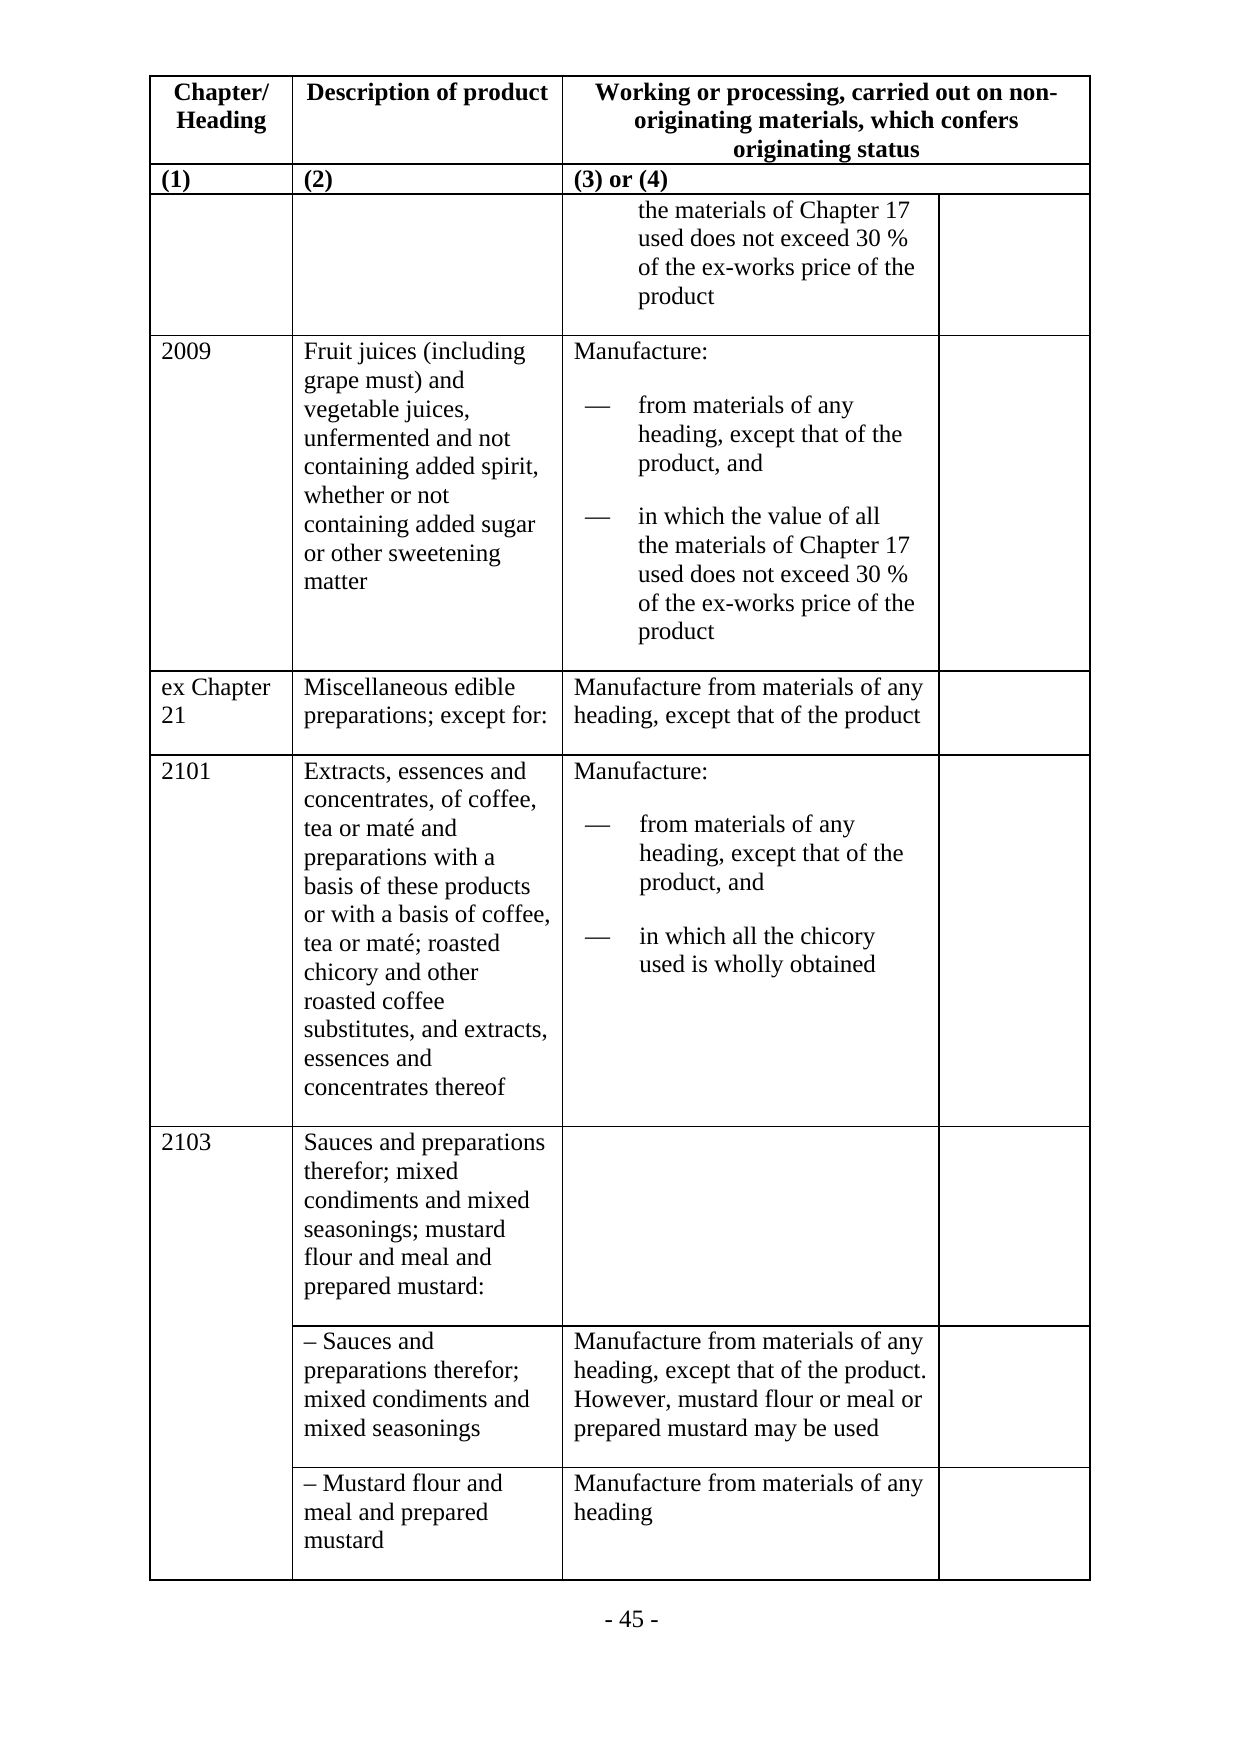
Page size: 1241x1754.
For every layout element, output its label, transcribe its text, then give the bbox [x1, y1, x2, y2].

table_cell Manufacture from materials of any heading, except that of the product. However, mustard flour or meal or prepared mustard may be used [563, 1327, 938, 1466]
table_cell Manufacture: [563, 336, 938, 670]
table_cell [563, 195, 938, 335]
table_cell (3) or (4) [563, 165, 1089, 193]
table_cell ex Chapter 21 [151, 672, 292, 754]
table_cell – Mustard flour and meal and prepared mustard [293, 1468, 562, 1579]
table_cell in which all the chicory used is wholly obtained [628, 921, 928, 1003]
table_cell Manufacture: [563, 756, 938, 1126]
table_cell [940, 1327, 1089, 1466]
table_cell Miscellaneous edible preparations; except for: [293, 672, 562, 754]
table_header — [574, 810, 628, 921]
table_cell [940, 1127, 1089, 1325]
table_cell [940, 756, 1089, 1126]
table_cell [940, 336, 1089, 670]
table_cell Extracts, essences and concentrates, of coffee, tea or maté and preparations with a basis of these products or with a basis of coffee, tea or maté; roasted chicory and other roasted coffee substitutes, and extracts, essences and concentrates thereof [293, 756, 562, 1126]
table_cell [940, 1468, 1089, 1579]
table_cell Sauces and preparations therefor; mixed condiments and mixed seasonings; mustard flour and meal and prepared mustard: [293, 1127, 562, 1325]
table_header Description of product [293, 77, 562, 163]
table_cell [574, 195, 627, 335]
table_cell (1) [151, 165, 292, 193]
table_cell 2009 [151, 336, 292, 670]
table_cell 2103 [151, 1127, 292, 1325]
table_cell Manufacture from materials of any heading [563, 1468, 938, 1579]
table_cell (2) [293, 165, 562, 193]
table_cell [563, 1127, 938, 1325]
table_header from materials of any heading, except that of the product, and [628, 810, 928, 921]
table_cell [151, 1466, 292, 1579]
table_cell – Sauces and preparations therefor; mixed condiments and mixed seasonings [293, 1327, 562, 1466]
table_cell [293, 195, 562, 335]
table_header from materials of any heading, except that of the product, and [627, 390, 928, 501]
table_cell Fruit juices (including grape must) and vegetable juices, unfermented and not containing added spirit, whether or not containing added sugar or other sweetening matter [293, 336, 562, 670]
table_header — [574, 390, 627, 501]
table_cell [151, 1325, 292, 1466]
table_header Working or processing, carried out on non-originating materials, which confers originating status [563, 77, 1089, 163]
table_cell — [574, 501, 627, 670]
table_cell [151, 195, 292, 335]
table_cell [940, 672, 1089, 754]
table_header Chapter/Heading [151, 77, 292, 163]
table_cell [940, 195, 1089, 335]
table_cell 2101 [151, 756, 292, 1126]
table_cell — [574, 921, 628, 1003]
table_cell Manufacture from materials of any heading, except that of the product [563, 672, 938, 754]
table_cell in which the value of all the materials of Chapter 17 used does not exceed 30 % of the ex-works price of the product [627, 501, 928, 670]
table_cell the materials of Chapter 17 used does not exceed 30 % of the ex-works price of the product [627, 195, 928, 335]
